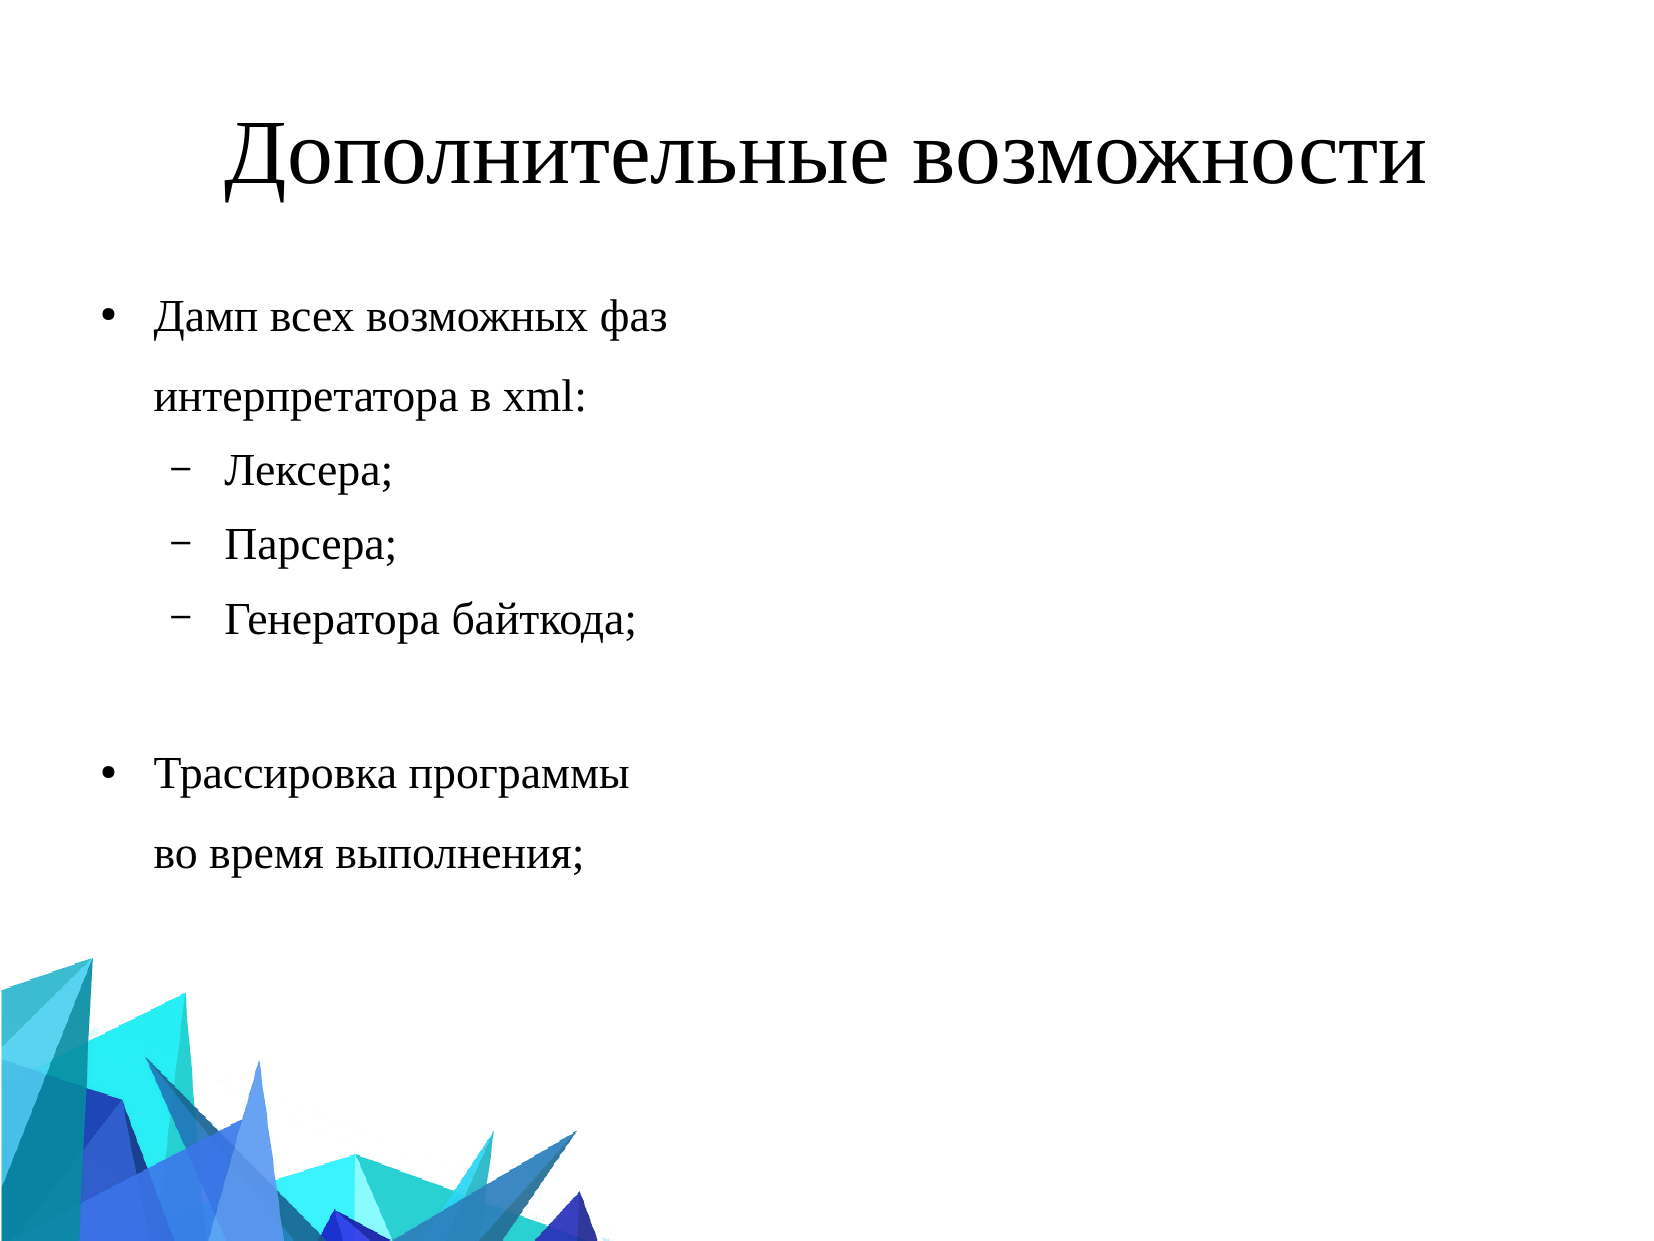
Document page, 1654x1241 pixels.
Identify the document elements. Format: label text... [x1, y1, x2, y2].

list Дамп всех возможных фаз интерпретатора в xml: Лексера; Парсера; Генератора байткода; Трассировка программы во время выполнения; [82, 290, 1571, 946]
title Дополнительные возможности [82, 49, 1571, 257]
picture [0, 0, 1654, 1241]
